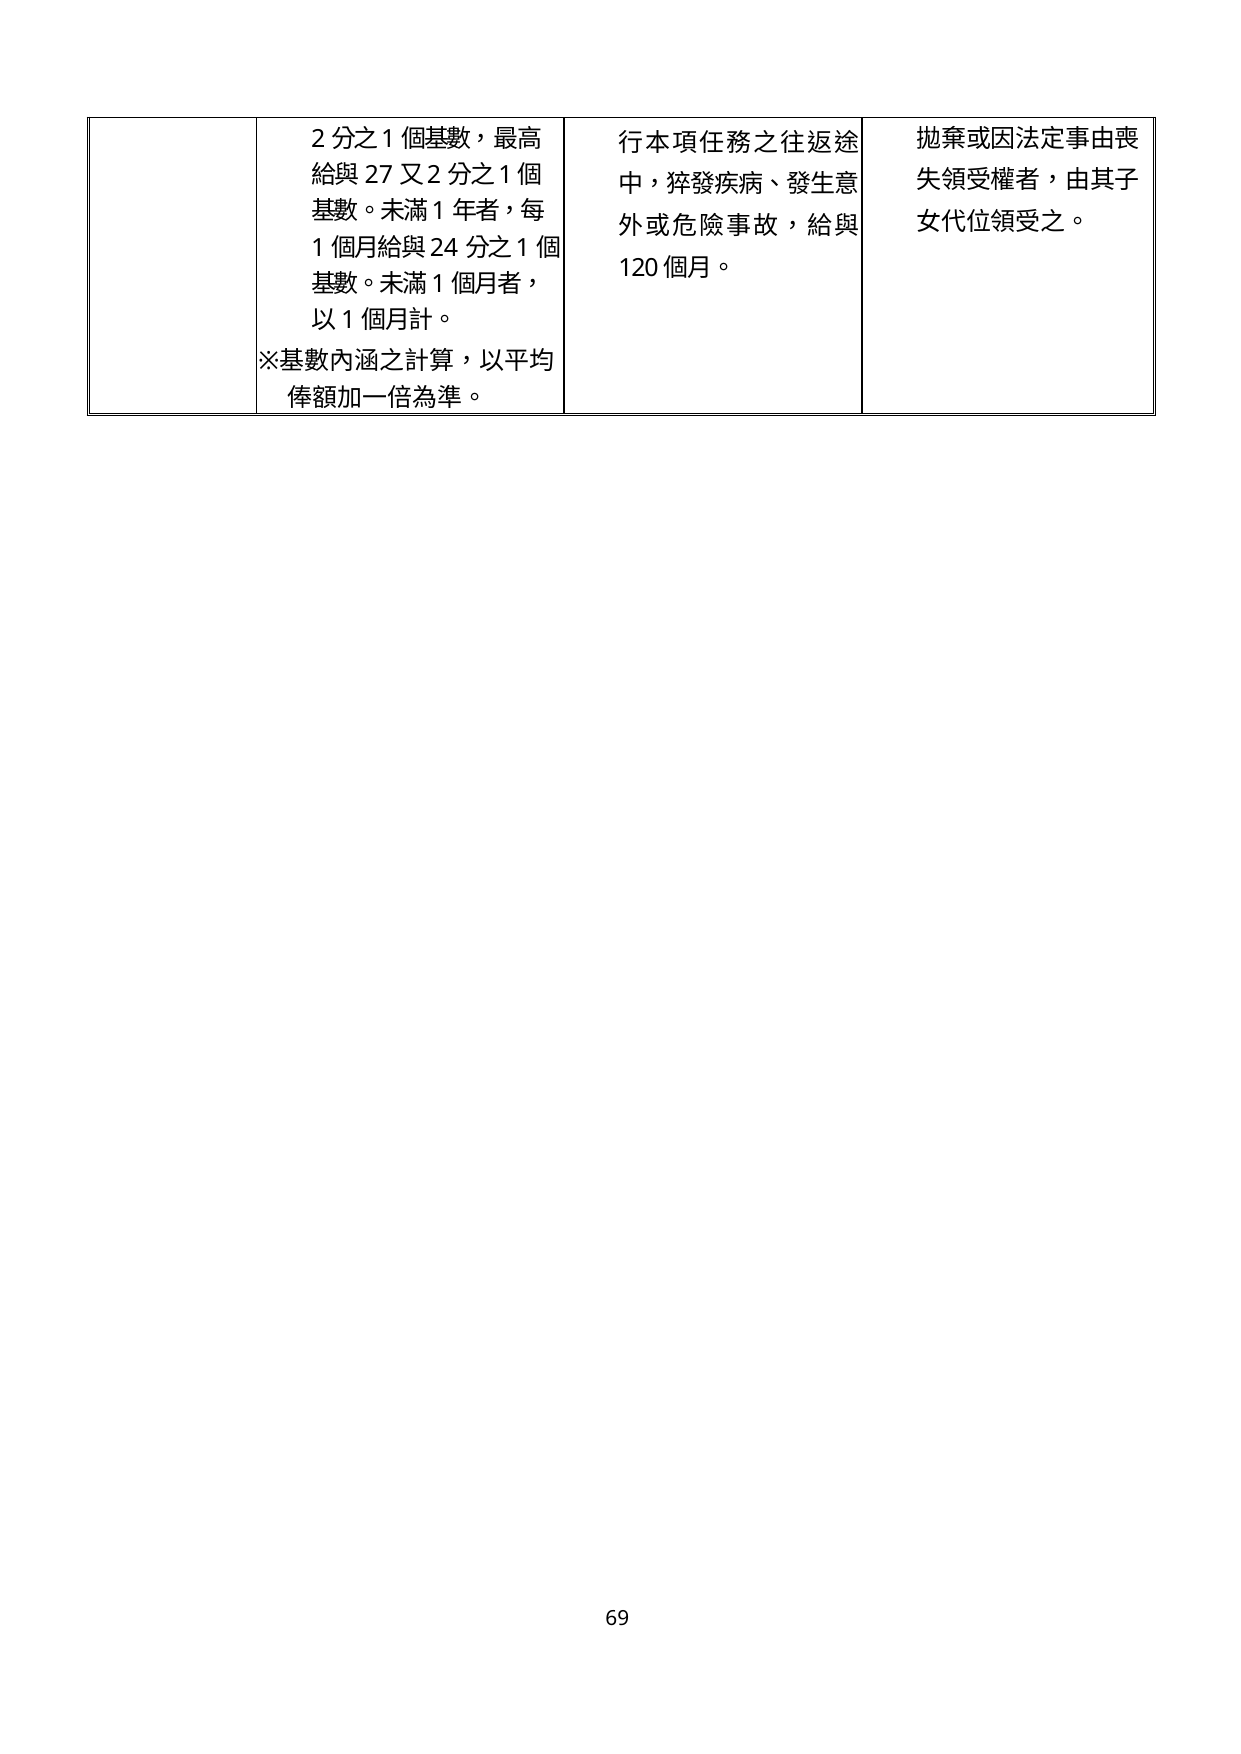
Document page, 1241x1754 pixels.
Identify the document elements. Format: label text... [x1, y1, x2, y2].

table_cell [90, 118, 256, 413]
table_cell 行本項任務之往返途中，猝發疾病、發生意外或危險事故，給與 120 個月。 [565, 118, 861, 413]
table_cell 拋棄或因法定事由喪失領受權者，由其子女代位領受之。 [863, 118, 1153, 413]
table_cell 2 分之 1 個基數，最高給與 27 又 2 分之 1個基數。未滿 1 年者，每1 個月給與 24 分之 1 個基數。未滿 1 個月者，以1 個月計。 ※基數內涵之計算，以平均俸額加一倍為準。 [257, 118, 563, 413]
